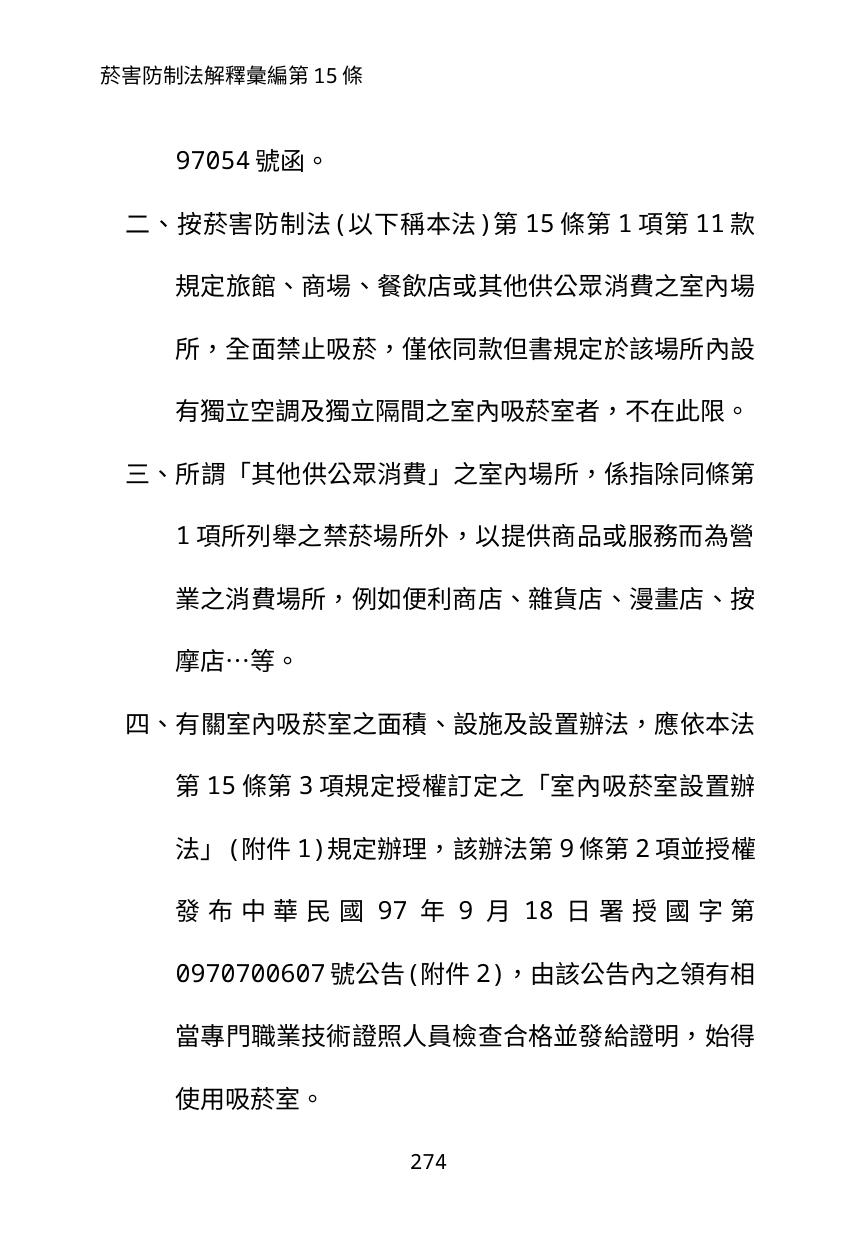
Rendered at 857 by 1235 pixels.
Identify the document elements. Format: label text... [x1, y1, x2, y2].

list 97054號函。 [125, 118, 756, 181]
list 二、按菸害防制法(以下稱本法)第15條第1項第11款規定旅館、商場、餐飲店或其他供公眾消費之室內場所，全面禁止吸菸，僅依同款但書規定於該場所內設有獨立空調及獨立隔間之室內吸菸室者，不在此限。 [125, 181, 756, 431]
list 三、所謂「其他供公眾消費」之室內場所，係指除同條第1項所列舉之禁菸場所外，以提供商品或服務而為營業之消費場所，例如便利商店、雜貨店、漫畫店、按摩店…等。 [125, 431, 756, 681]
list 四、有關室內吸菸室之面積、設施及設置辦法，應依本法第15條第3項規定授權訂定之「室內吸菸室設置辦法」(附件1)規定辦理，該辦法第9條第2項並授權發布中華民國97年9月18日署授國字第0970700607號公告(附件2)，由該公告內之領有相當專門職業技術證照人員檢查合格並發給證明，始得使用吸菸室。 [125, 681, 756, 1118]
